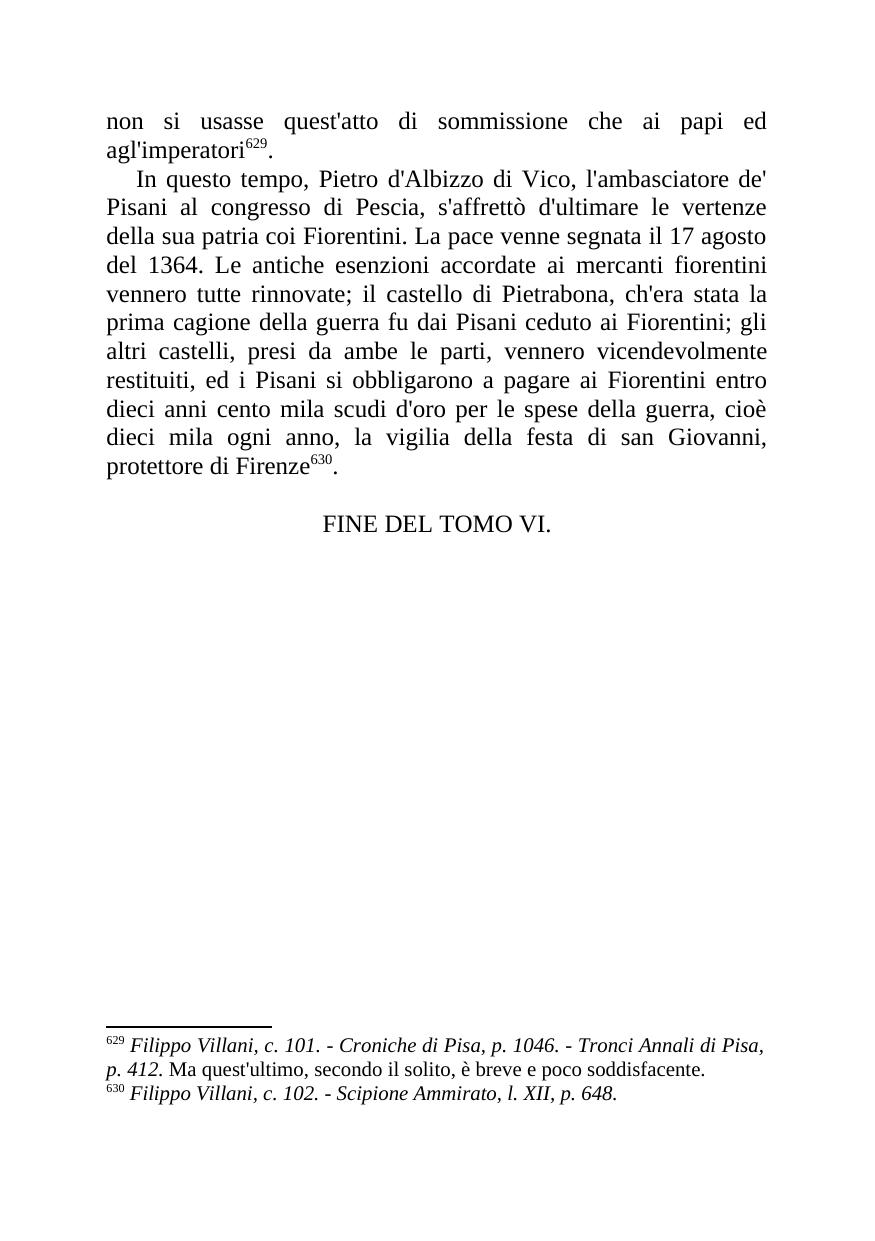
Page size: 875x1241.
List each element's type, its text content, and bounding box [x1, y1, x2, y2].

text Filippo Villani, c. 101. - Croniche di Pisa, p. 1046. - Tronci Annali di Pisa, p. 412. Ma quest'ultimo, secondo il solito, è breve e poco soddisfacente. [106, 1033, 768, 1081]
text In questo tempo, Pietro d'Albizzo di Vico, l'ambasciatore de' Pisani al congresso di Pescia, s'affrettò d'ultimare le vertenze della sua patria coi Fiorentini. La pace venne segnata il 17 agosto del 1364. Le antiche esenzioni accordate ai mercanti fiorentini vennero tutte rinnovate; il castello di Pietrabona, ch'era stata la prima cagione della guerra fu dai Pisani ceduto ai Fiorentini; gli altri castelli, presi da ambe le parti, vennero vicendevolmente restituiti, ed i Pisani si obbligarono a pagare ai Fiorentini entro dieci anni cento mila scudi d'oro per le spese della guerra, cioè dieci mila ogni anno, la vigilia della festa di san Giovanni, protettore di Firenze. [106, 164, 768, 480]
text Filippo Villani, c. 102. - Scipione Ammirato, l. XII, p. 648. [106, 1081, 768, 1105]
text FINE DEL TOMO VI. [106, 509, 768, 537]
text non si usasse quest'atto di sommissione che ai papi ed agl'imperatori. [106, 106, 768, 164]
